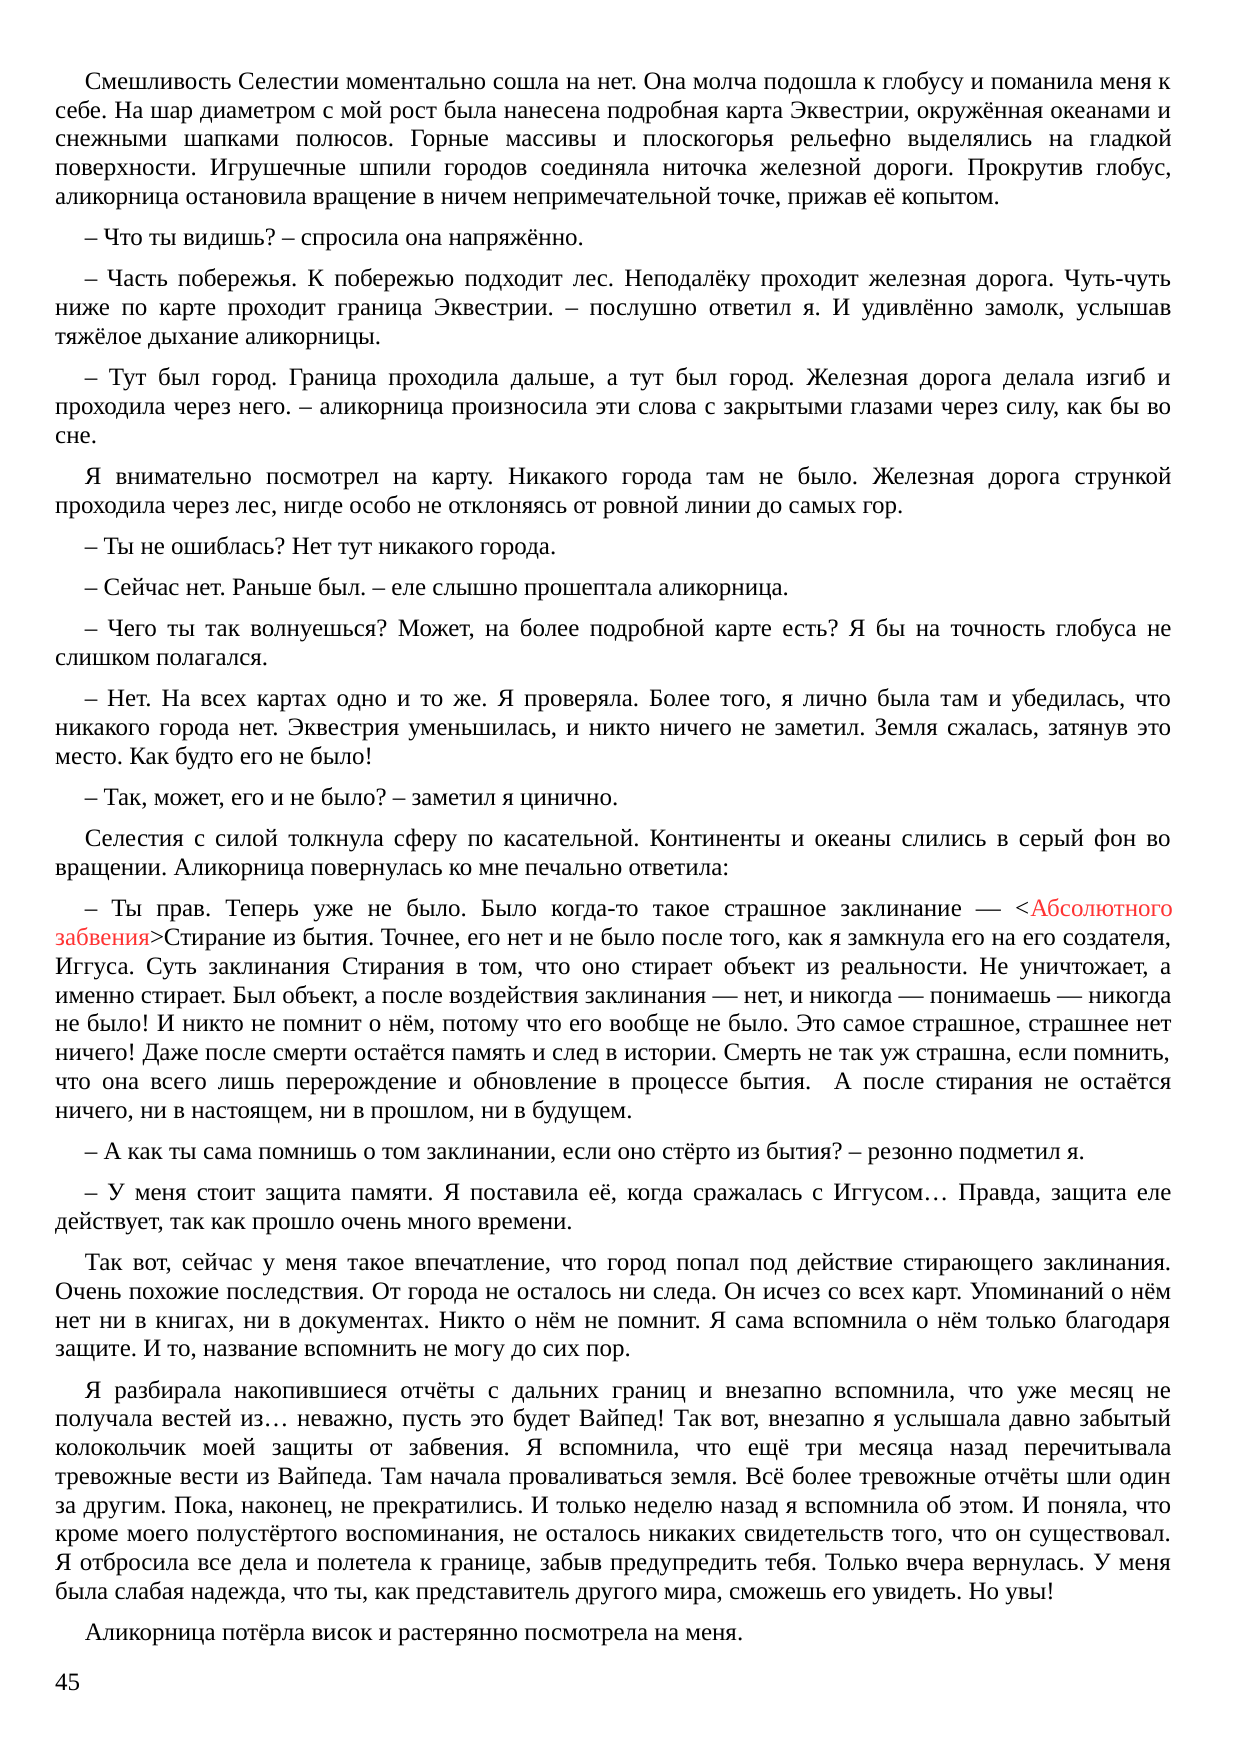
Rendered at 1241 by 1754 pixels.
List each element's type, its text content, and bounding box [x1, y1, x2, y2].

text Так вот, сейчас у меня такое впечатление, что город попал под действие стирающего заклинания. Очень похожие последствия. От города не осталось ни следа. Он исчез со всех карт. Упоминаний о нём нет ни в книгах, ни в документах. Никто о нём не помнит. Я сама вспомнила о нём только благодаря защите. И то, название вспомнить не могу до сих пор. [55, 1247, 1173, 1362]
text Я разбирала накопившиеся отчёты с дальних границ и внезапно вспомнила, что уже месяц не получала вестей из… неважно, пусть это будет Вайпед! Так вот, внезапно я услышала давно забытый колокольчик моей защиты от забвения. Я вспомнила, что ещё три месяца назад перечитывала тревожные вести из Вайпеда. Там начала проваливаться земля. Всё более тревожные отчёты шли один за другим. Пока, наконец, не прекратились. И только неделю назад я вспомнила об этом. И поняла, что кроме моего полустёртого воспоминания, не осталось никаких свидетельств того, что он существовал. Я отбросила все дела и полетела к границе, забыв предупредить тебя. Только вчера вернулась. У меня была слабая надежда, что ты, как представитель другого мира, сможешь его увидеть. Но увы! [55, 1375, 1173, 1605]
text – Чего ты так волнуешься? Может, на более подробной карте есть? Я бы на точность глобуса не слишком полагался. [55, 613, 1173, 671]
text Аликорница потёрла висок и растерянно посмотрела на меня. [55, 1617, 1173, 1646]
text – Сейчас нет. Раньше был. – еле слышно прошептала аликорница. [55, 572, 1173, 601]
text – А как ты сама помнишь о том заклинании, если оно стёрто из бытия? – резонно подметил я. [55, 1136, 1173, 1165]
text – Тут был город. Граница проходила дальше, а тут был город. Железная дорога делала изгиб и проходила через него. – аликорница произносила эти слова с закрытыми глазами через силу, как бы во сне. [55, 362, 1173, 448]
text – Часть побережья. К побережью подходит лес. Неподалёку проходит железная дорога. Чуть-чуть ниже по карте проходит граница Эквестрии. – послушно ответил я. И удивлённо замолк, услышав тяжёлое дыхание аликорницы. [55, 263, 1173, 350]
text Селестия с силой толкнула сферу по касательной. Континенты и океаны слились в серый фон во вращении. Аликорница повернулась ко мне печально ответила: [55, 823, 1173, 881]
text Смешливость Селестии моментально сошла на нет. Она молча подошла к глобусу и поманила меня к себе. На шар диаметром с мой рост была нанесена подробная карта Эквестрии, окружённая океанами и снежными шапками полюсов. Горные массивы и плоскогорья рельефно выделялись на гладкой поверхности. Игрушечные шпили городов соединяла ниточка железной дороги. Прокрутив глобус, аликорница остановила вращение в ничем непримечательной точке, прижав её копытом. [55, 66, 1173, 210]
text Я внимательно посмотрел на карту. Никакого города там не было. Железная дорога стрункой проходила через лес, нигде особо не отклоняясь от ровной линии до самых гор. [55, 461, 1173, 518]
text – Ты прав. Теперь уже не было. Было когда-то такое страшное заклинание — <Абсолютного забвения>Стирание из бытия. Точнее, его нет и не было после того, как я замкнула его на его создателя, Иггуса. Суть заклинания Стирания в том, что оно стирает объект из реальности. Не уничтожает, а именно стирает. Был объект, а после воздействия заклинания — нет, и никогда — понимаешь — никогда не было! И никто не помнит о нём, потому что его вообще не было. Это самое страшное, страшнее нет ничего! Даже после смерти остаётся память и след в истории. Смерть не так уж страшна, если помнить, что она всего лишь перерождение и обновление в процессе бытия. А после стирания не остаётся ничего, ни в настоящем, ни в прошлом, ни в будущем. [55, 893, 1173, 1123]
text – Так, может, его и не было? – заметил я цинично. [55, 782, 1173, 811]
text – Нет. На всех картах одно и то же. Я проверяла. Более того, я лично была там и убедилась, что никакого города нет. Эквестрия уменьшилась, и никто ничего не заметил. Земля сжалась, затянув это место. Как будто его не было! [55, 683, 1173, 770]
text – У меня стоит защита памяти. Я поставила её, когда сражалась с Иггусом… Правда, защита еле действует, так как прошло очень много времени. [55, 1177, 1173, 1235]
text – Ты не ошиблась? Нет тут никакого города. [55, 531, 1173, 560]
text – Что ты видишь? – спросила она напряжённо. [55, 222, 1173, 251]
